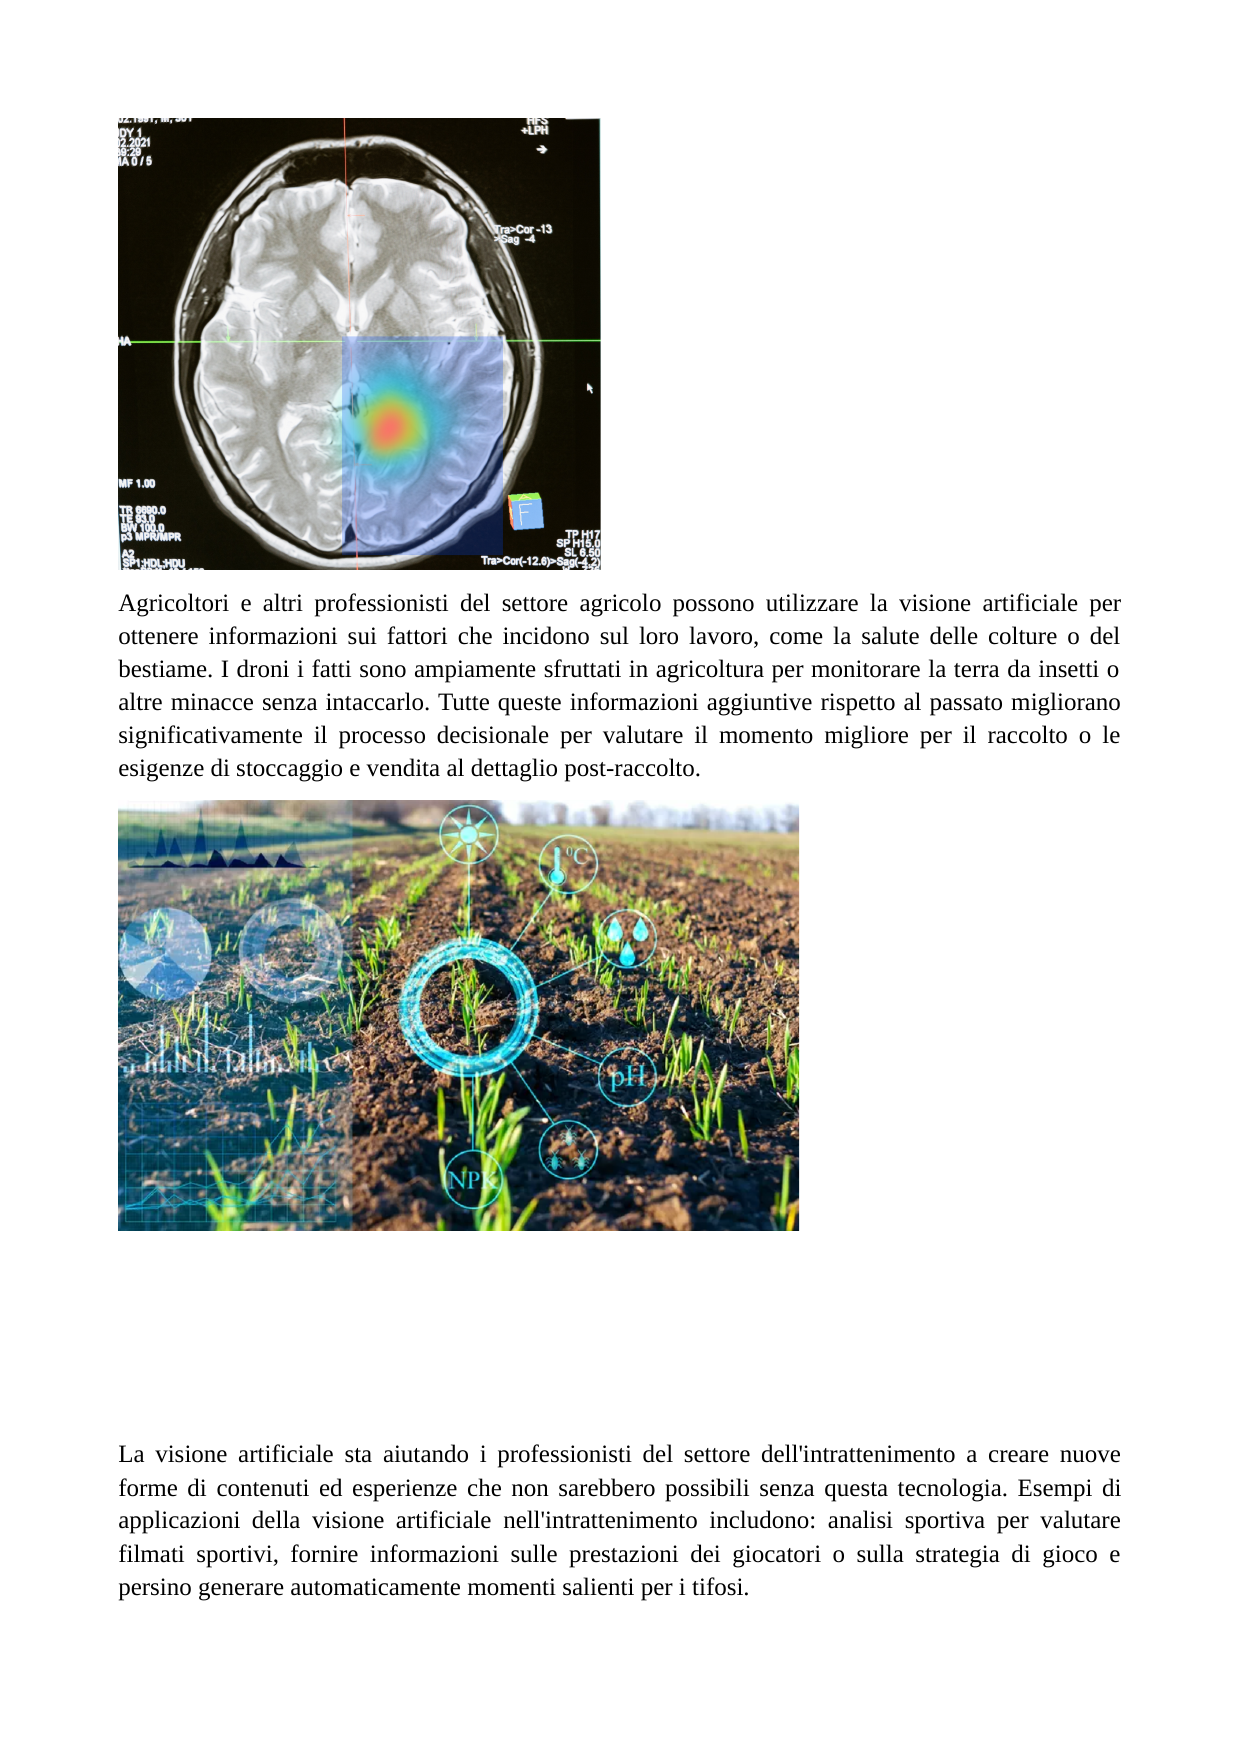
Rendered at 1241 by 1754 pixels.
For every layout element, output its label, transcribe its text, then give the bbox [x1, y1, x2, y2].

text Agricoltori e altri professionisti del settore agricolo possono utilizzare la visione artificiale per ottenere informazioni sui fattori che incidono sul loro lavoro, come la salute delle colture o del bestiame. I droni i fatti sono ampiamente sfruttati in agricoltura per monitorare la terra da insetti o altre minacce senza intaccarlo. Tutte queste informazioni aggiuntive rispetto al passato migliorano significativamente il processo decisionale per valutare il momento migliore per il raccolto o le esigenze di stoccaggio e vendita al dettaglio post-raccolto. [118, 588, 1122, 782]
picture [118, 1182, 125, 1196]
picture [142, 1191, 153, 1201]
picture [118, 118, 601, 570]
picture [178, 1207, 206, 1227]
picture [159, 1221, 177, 1231]
text La visione artificiale sta aiutando i professionisti del settore dell'intrattenimento a creare nuove forme di contenuti ed esperienze che non sarebbero possibili senza questa tecnologia. Esempi di applicazioni della visione artificiale nell'intrattenimento includono: analisi sportiva per valutare filmati sportivi, fornire informazioni sulle prestazioni dei giocatori o sulla strategia di gioco e persino generare automaticamente momenti salienti per i tifosi. [118, 1439, 1122, 1600]
picture [155, 1148, 169, 1160]
picture [145, 1211, 150, 1222]
picture [118, 800, 800, 1231]
